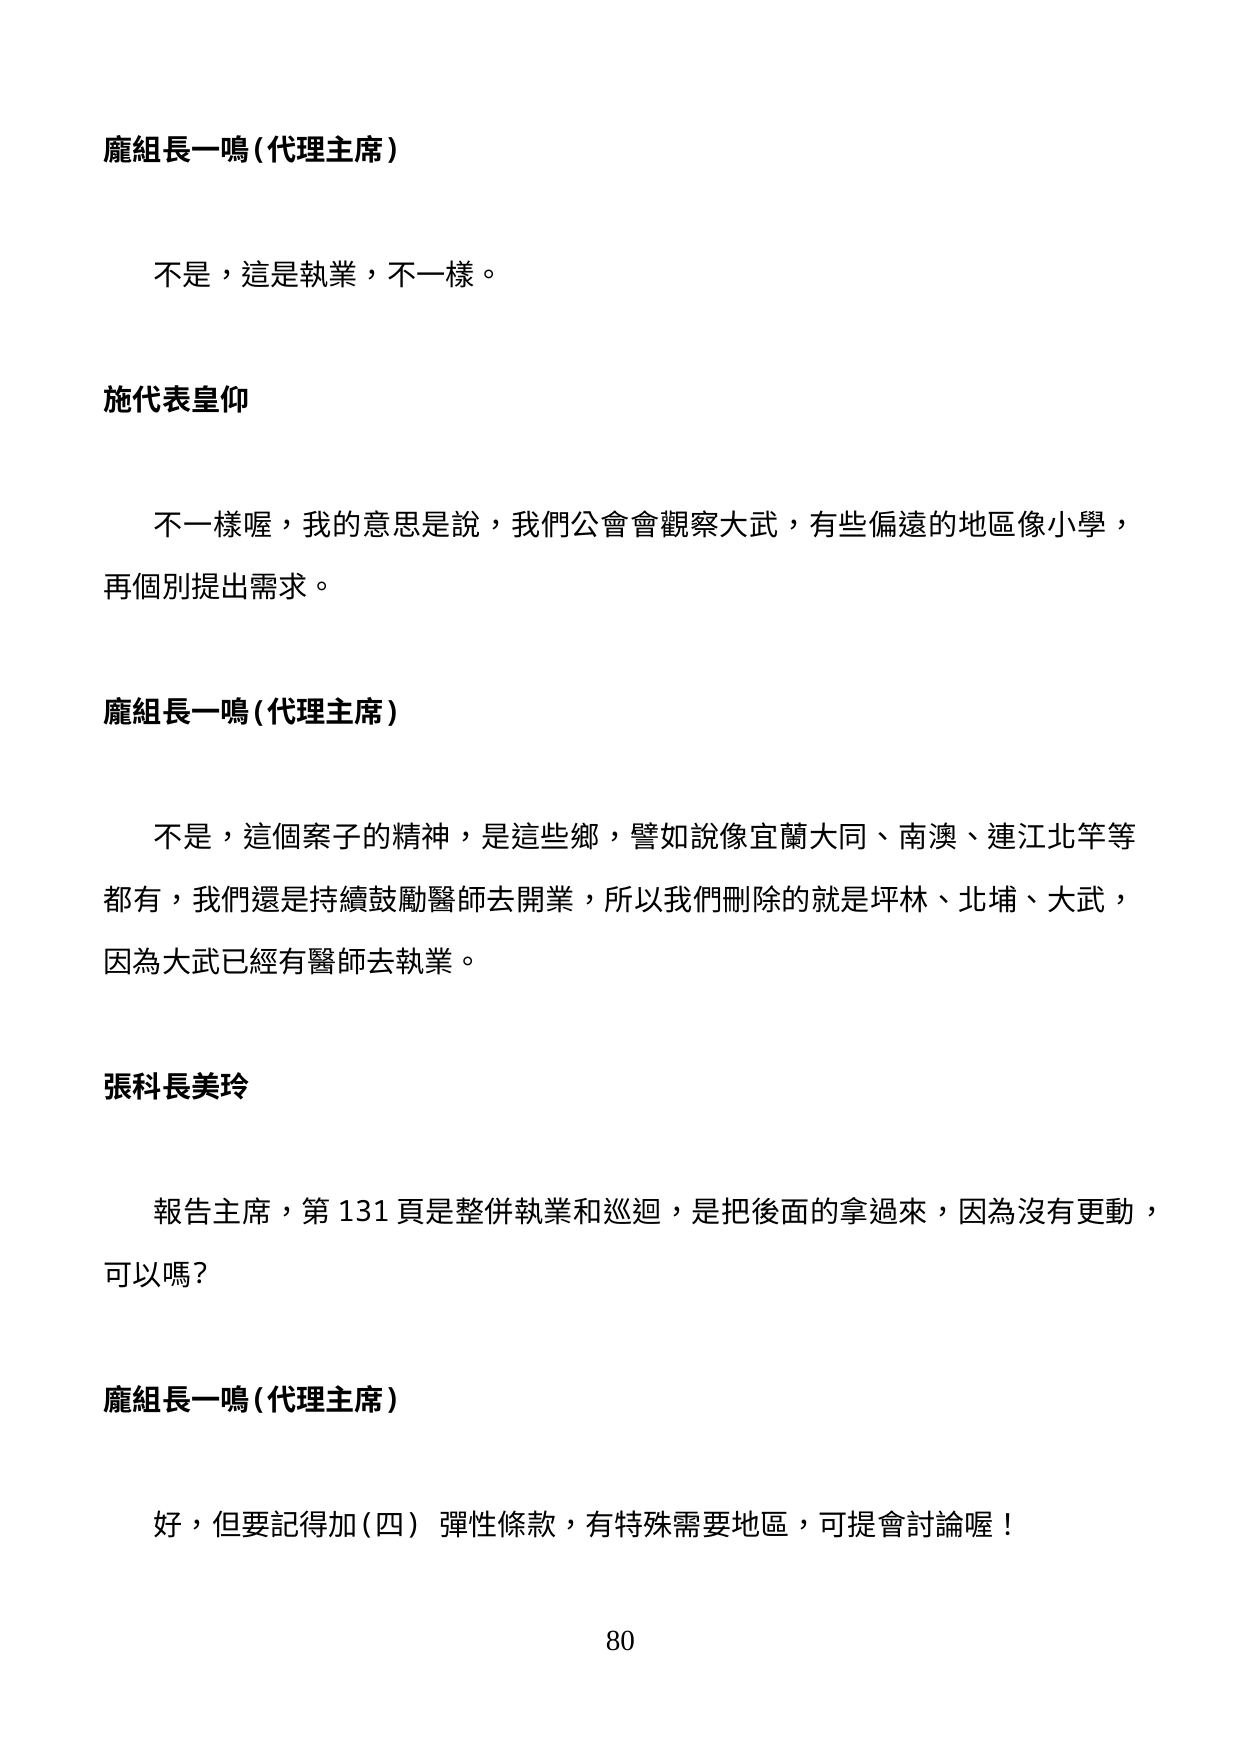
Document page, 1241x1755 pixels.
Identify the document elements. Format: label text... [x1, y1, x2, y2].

text 不是，這是執業，不一樣。 [103, 231, 1137, 293]
text 龐組長一鳴(代理主席) [103, 1356, 1137, 1418]
text 張科長美玲 [103, 1043, 1137, 1106]
text 好，但要記得加(四) 彈性條款，有特殊需要地區，可提會討論喔！ [103, 1481, 1137, 1543]
text 不是，這個案子的精神，是這些鄉，譬如說像宜蘭大同、南澳、連江北竿等都有，我們還是持續鼓勵醫師去開業，所以我們刪除的就是坪林、北埔、大武，因為大武已經有醫師去執業。 [103, 793, 1137, 981]
text 施代表皇仰 [103, 356, 1137, 418]
text 報告主席，第131頁是整併執業和巡迴，是把後面的拿過來，因為沒有更動，可以嗎? [103, 1168, 1137, 1293]
text 龐組長一鳴(代理主席) [103, 106, 1137, 168]
text 不一樣喔，我的意思是說，我們公會會觀察大武，有些偏遠的地區像小學，再個別提出需求。 [103, 481, 1137, 606]
text 龐組長一鳴(代理主席) [103, 668, 1137, 731]
